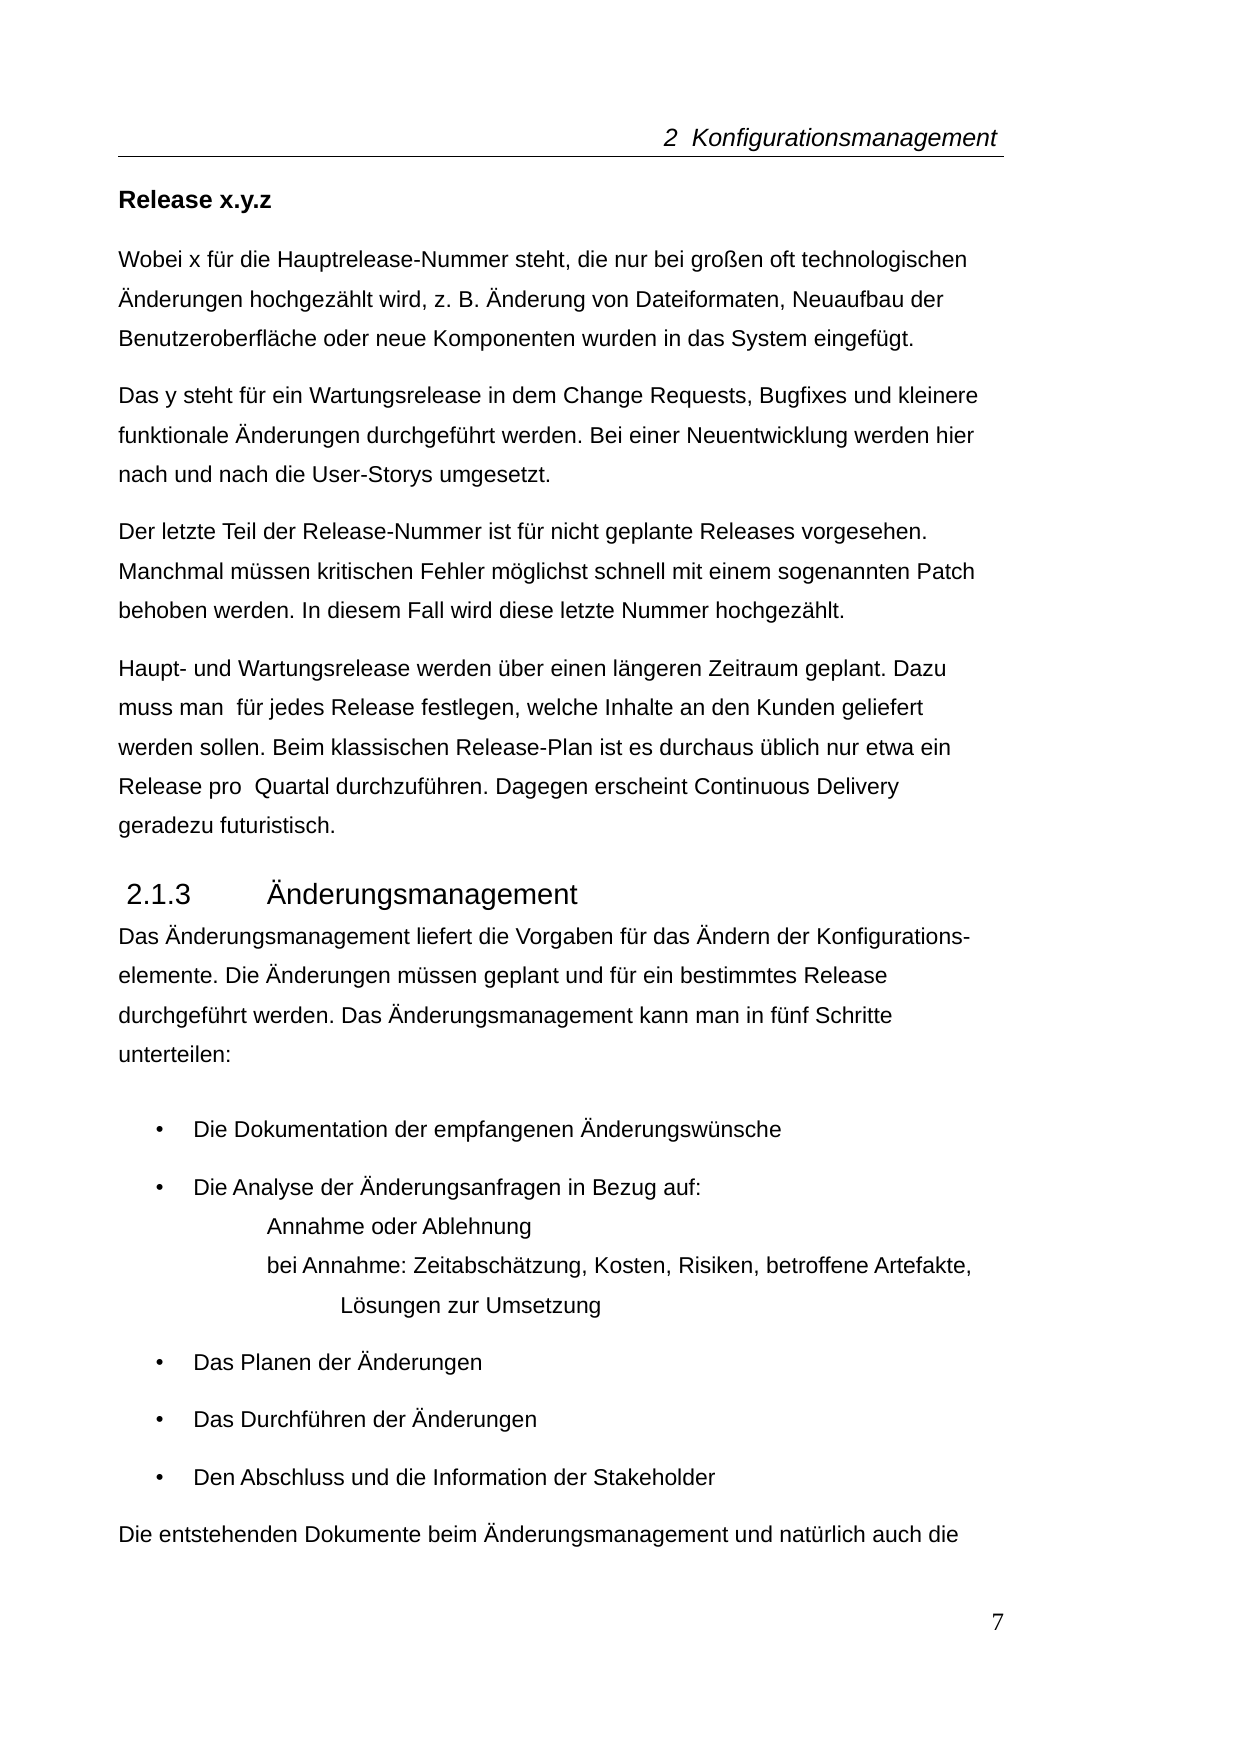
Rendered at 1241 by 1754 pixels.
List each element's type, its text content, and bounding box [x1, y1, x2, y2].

list Die Dokumentation der empfangenen Änderungswünsche [156, 1116, 1004, 1143]
list Die Analyse der Änderungsanfragen in Bezug auf: Annahme oder Ablehnung bei Annahme: Zeitabschätzung, Kosten, Risiken, betroffene Artefakte, Lösungen zur Umsetzung [156, 1173, 1004, 1318]
text Release x.y.z [118, 185, 1004, 214]
list Das Planen der Änderungen [156, 1349, 1004, 1375]
subtitle Änderungsmanagement [118, 877, 1004, 910]
text Der letzte Teil der Release-Nummer ist für nicht geplante Releases vorgesehen. Manchmal müssen kritischen Fehler möglichst schnell mit einem sogenannten Patch behoben werden. In diesem Fall wird diese letzte Nummer hochgezählt. [118, 518, 1004, 624]
text Wobei x für die Hauptrelease-Nummer steht, die nur bei großen oft technologischen Änderungen hochgezählt wird, z. B. Änderung von Dateiformaten, Neuaufbau der Benutzeroberfläche oder neue Komponenten wurden in das System eingefügt. [118, 246, 1004, 351]
text Haupt- und Wartungsrelease werden über einen längeren Zeitraum geplant. Dazu muss man für jedes Release festlegen, welche Inhalte an den Kunden geliefert werden sollen. Beim klassischen Release-Plan ist es durchaus üblich nur etwa ein Release pro Quartal durchzuführen. Dagegen erscheint Continuous Delivery geradezu futuristisch. [118, 654, 1004, 839]
list Das Durchführen der Änderungen [156, 1406, 1004, 1433]
list Den Abschluss und die Information der Stakeholder [156, 1463, 1004, 1490]
text Das y steht für ein Wartungsrelease in dem Change Requests, Bugfixes und kleinere funktionale Änderungen durchgeführt werden. Bei einer Neuentwicklung werden hier nach und nach die User-Storys umgesetzt. [118, 382, 1004, 487]
text Die entstehenden Dokumente beim Änderungsmanagement und natürlich auch die [118, 1521, 1004, 1547]
text Das Änderungsmanagement liefert die Vorgaben für das Ändern der Konfigurations-elemente. Die Änderungen müssen geplant und für ein bestimmtes Release durchgeführt werden. Das Änderungsmanagement kann man in fünf Schritte unterteilen: [118, 923, 1004, 1068]
